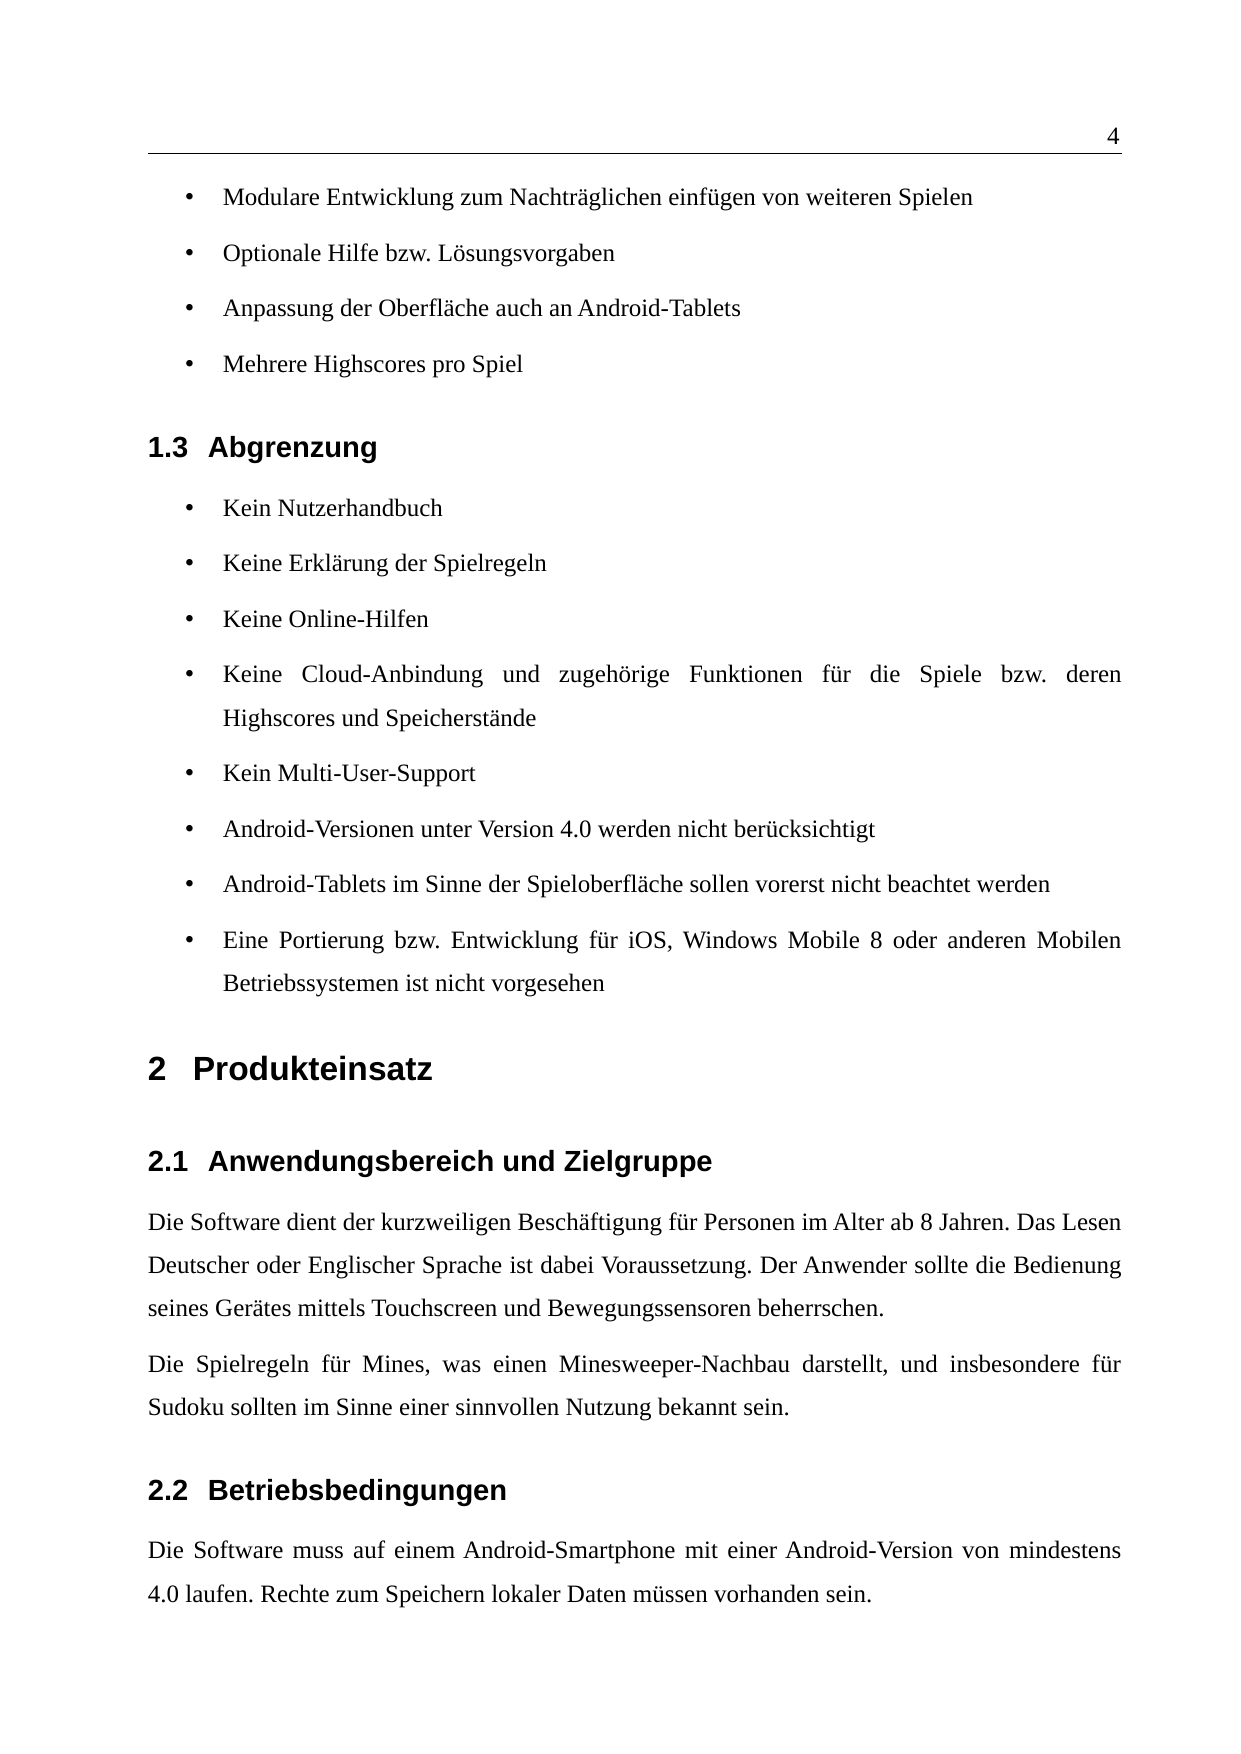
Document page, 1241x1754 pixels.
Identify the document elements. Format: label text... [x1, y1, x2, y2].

list Eine Portierung bzw. Entwicklung für iOS, Windows Mobile 8 oder anderen Mobilen Betriebssystemen ist nicht vorgesehen [185, 925, 1122, 997]
text Die Software muss auf einem Android-Smartphone mit einer Android-Version von mindestens 4.0 laufen. Rechte zum Speichern lokaler Daten müssen vorhanden sein. [148, 1536, 1122, 1607]
list Keine Cloud-Anbindung und zugehörige Funktionen für die Spiele bzw. deren Highscores und Speicherstände [185, 659, 1122, 731]
text Die Software dient der kurzweiligen Beschäftigung für Personen im Alter ab 8 Jahren. Das Lesen Deutscher oder Englischer Sprache ist dabei Voraussetzung. Der Anwender sollte die Bedienung seines Gerätes mittels Touchscreen und Bewegungssensoren beherrschen. [148, 1207, 1122, 1322]
list Android-Tablets im Sinne der Spieloberfläche sollen vorerst nicht beachtet werden [185, 869, 1122, 898]
subtitle Anwendungsbereich und Zielgruppe [148, 1144, 1122, 1178]
list Kein Multi-User-Support [185, 758, 1122, 787]
subtitle Betriebsbedingungen [148, 1473, 1122, 1506]
list Anpassung der Oberfläche auch an Android-Tablets [185, 293, 1122, 322]
text Die Spielregeln für Mines, was einen Minesweeper-Nachbau darstellt, und insbesondere für Sudoku sollten im Sinne einer sinnvollen Nutzung bekannt sein. [148, 1349, 1122, 1421]
list Modulare Entwicklung zum Nachträglichen einfügen von weiteren Spielen [185, 182, 1122, 211]
list Android-Versionen unter Version 4.0 werden nicht berücksichtigt [185, 814, 1122, 843]
subtitle Abgrenzung [148, 430, 1122, 463]
list Keine Online-Hilfen [185, 604, 1122, 633]
subtitle Produkteinsatz [148, 1049, 1122, 1087]
list Keine Erklärung der Spielregeln [185, 548, 1122, 577]
list Mehrere Highscores pro Spiel [185, 349, 1122, 378]
list Optionale Hilfe bzw. Lösungsvorgaben [185, 238, 1122, 267]
list Kein Nutzerhandbuch [185, 493, 1122, 521]
